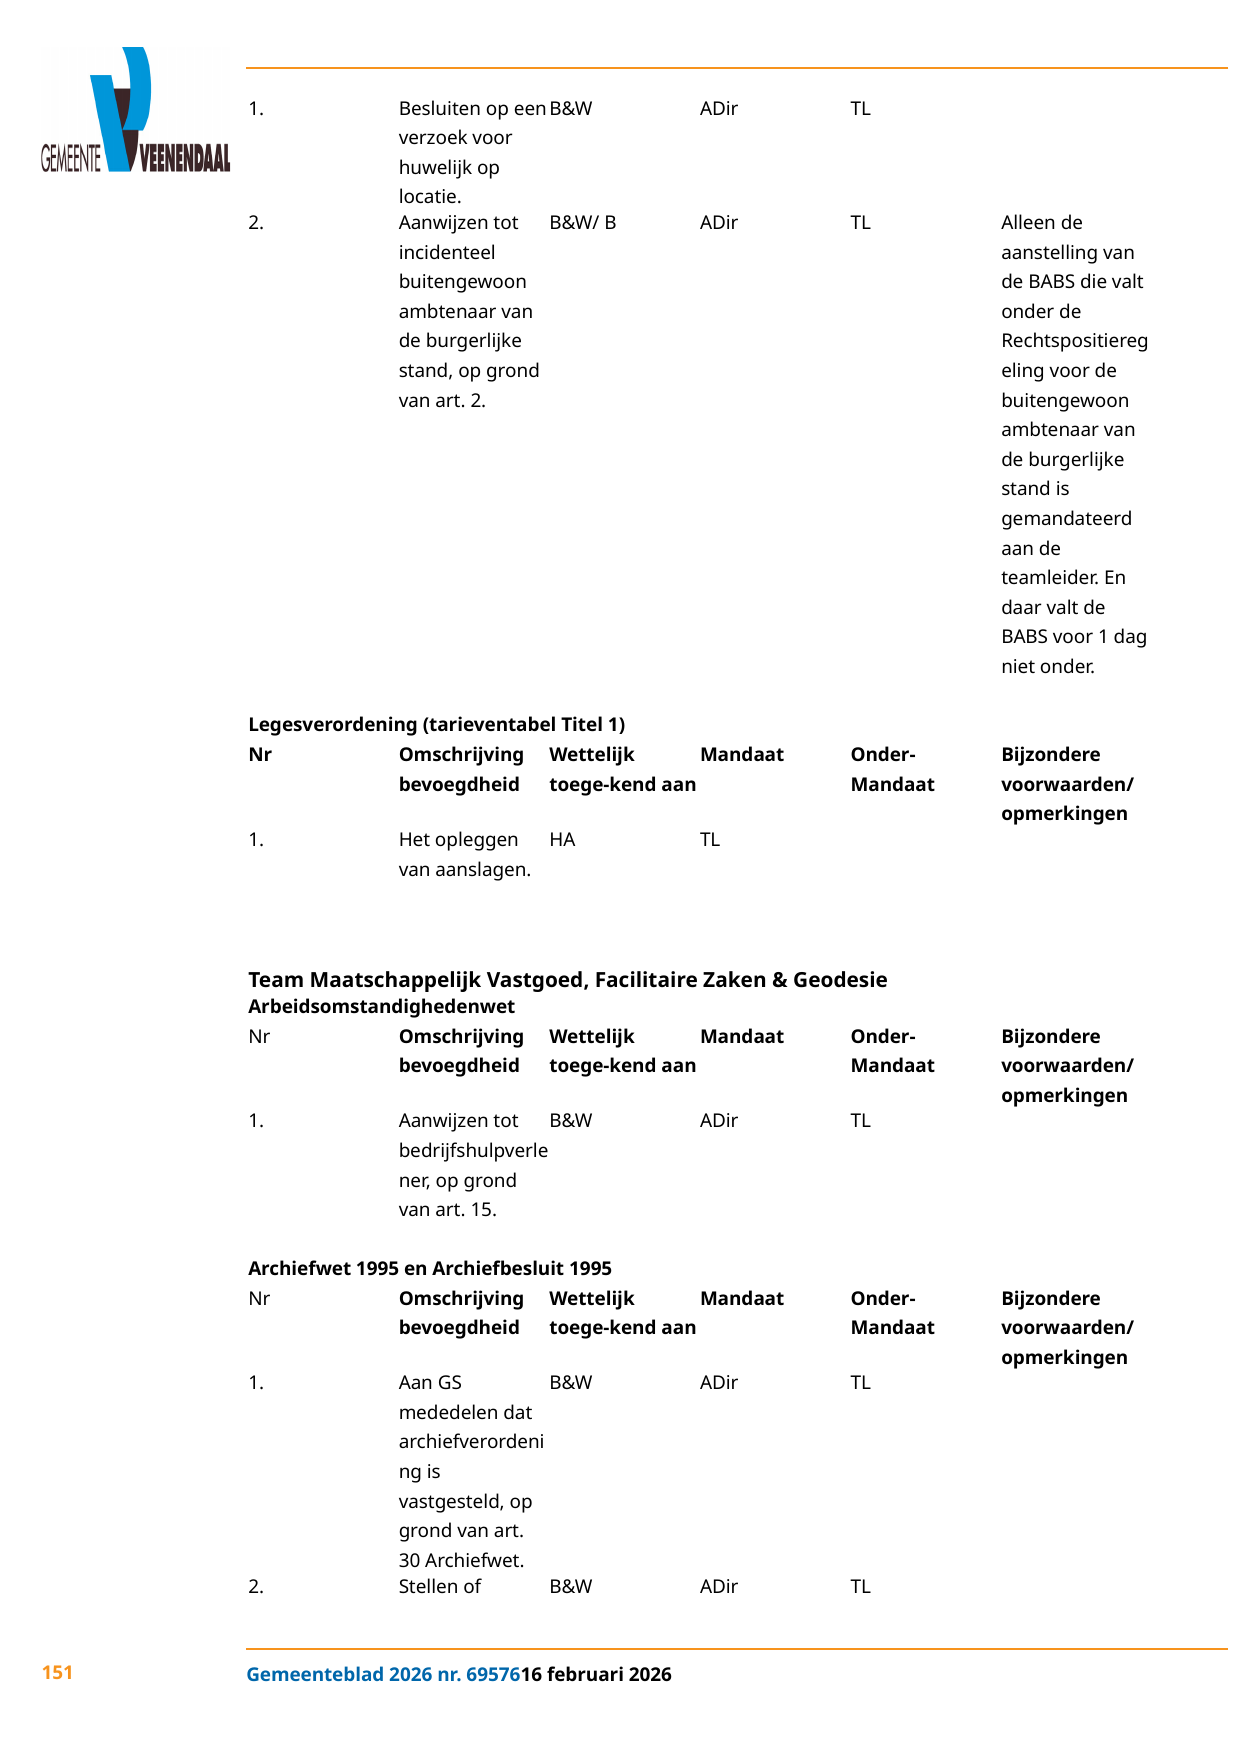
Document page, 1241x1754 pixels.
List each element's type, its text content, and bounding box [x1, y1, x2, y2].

table_cell Besluiten op een verzoek voor huwelijk op locatie. [399, 95, 549, 209]
table_header Nr [248, 741, 398, 826]
table_header Onder- Mandaat [850, 1285, 1001, 1369]
table_cell [1001, 95, 1152, 209]
table_cell Het opleggen van aanslagen. [399, 826, 549, 881]
table_cell ADir [700, 1573, 850, 1598]
table_cell [248, 95, 398, 209]
table_header Omschrijving bevoegdheid [399, 741, 549, 826]
table_cell [850, 826, 1001, 881]
table_cell Stellen of [399, 1573, 549, 1598]
picture [41, 47, 130, 172]
table_cell B&W [549, 1370, 700, 1573]
table_cell ADir [700, 1108, 850, 1222]
table_cell TL [850, 1108, 1001, 1222]
table_cell ADir [700, 209, 850, 679]
table_cell [1001, 1108, 1152, 1222]
table_header Nr [248, 1023, 398, 1108]
table_header Omschrijving bevoegdheid [399, 1023, 549, 1108]
table_cell [248, 209, 398, 679]
table_cell [248, 1370, 398, 1573]
table_cell [1001, 1573, 1152, 1598]
text Team Maatschappelijk Vastgoed, Facilitaire Zaken & Geodesie [248, 965, 1152, 993]
table_header Nr [248, 1285, 398, 1369]
table_cell [1001, 826, 1152, 881]
table_cell [248, 1573, 398, 1598]
table_cell [248, 1108, 398, 1222]
table_cell TL [850, 95, 1001, 209]
table_header Mandaat [700, 1285, 850, 1369]
table_header Wettelijk toege-kend aan [549, 1023, 700, 1108]
table_cell Alleen de aanstelling van de BABS die valt onder de Rechtspositieregeling voor de buitengewoon ambtenaar van de burgerlijke stand is gemandateerd aan de teamleider. En daar valt de BABS voor 1 dag niet onder. [1001, 209, 1152, 679]
table_header Wettelijk toege-kend aan [549, 741, 700, 826]
table_cell TL [850, 1573, 1001, 1598]
table_cell B&W [549, 1108, 700, 1222]
table_cell ADir [700, 1370, 850, 1573]
table_cell TL [700, 826, 850, 881]
table_cell B&W [549, 1573, 700, 1598]
table_header Mandaat [700, 741, 850, 826]
table_cell HA [549, 826, 700, 881]
table_header Mandaat [700, 1023, 850, 1108]
table_header Bijzondere voorwaarden/ opmerkingen [1001, 741, 1152, 826]
table_cell ADir [700, 95, 850, 209]
table_cell Aan GS mededelen dat archiefverordening is vastgesteld, op grond van art. 30 Archiefwet. [399, 1370, 549, 1573]
table_header Bijzondere voorwaarden/ opmerkingen [1001, 1023, 1152, 1108]
table_cell TL [850, 209, 1001, 679]
table_cell Aanwijzen tot incidenteel buitengewoon ambtenaar van de burgerlijke stand, op grond van art. 2. [399, 209, 549, 679]
text Archiefwet 1995 en Archiefbesluit 1995 [248, 1255, 1152, 1281]
picture [123, 47, 231, 172]
text Arbeidsomstandighedenwet [248, 993, 1152, 1019]
table_cell B&W/ B [549, 209, 700, 679]
table_header Onder- Mandaat [850, 741, 1001, 826]
table_cell [1001, 1370, 1152, 1573]
table_cell [248, 826, 398, 881]
table_cell Aanwijzen tot bedrijfshulpverlener, op grond van art. 15. [399, 1108, 549, 1222]
table_header Bijzondere voorwaarden/ opmerkingen [1001, 1285, 1152, 1369]
table_cell B&W [549, 95, 700, 209]
table_header Onder- Mandaat [850, 1023, 1001, 1108]
table_header Wettelijk toege-kend aan [549, 1285, 700, 1369]
table_cell TL [850, 1370, 1001, 1573]
text Legesverordening (tarieventabel Titel 1) [248, 712, 1152, 737]
table_header Omschrijving bevoegdheid [399, 1285, 549, 1369]
